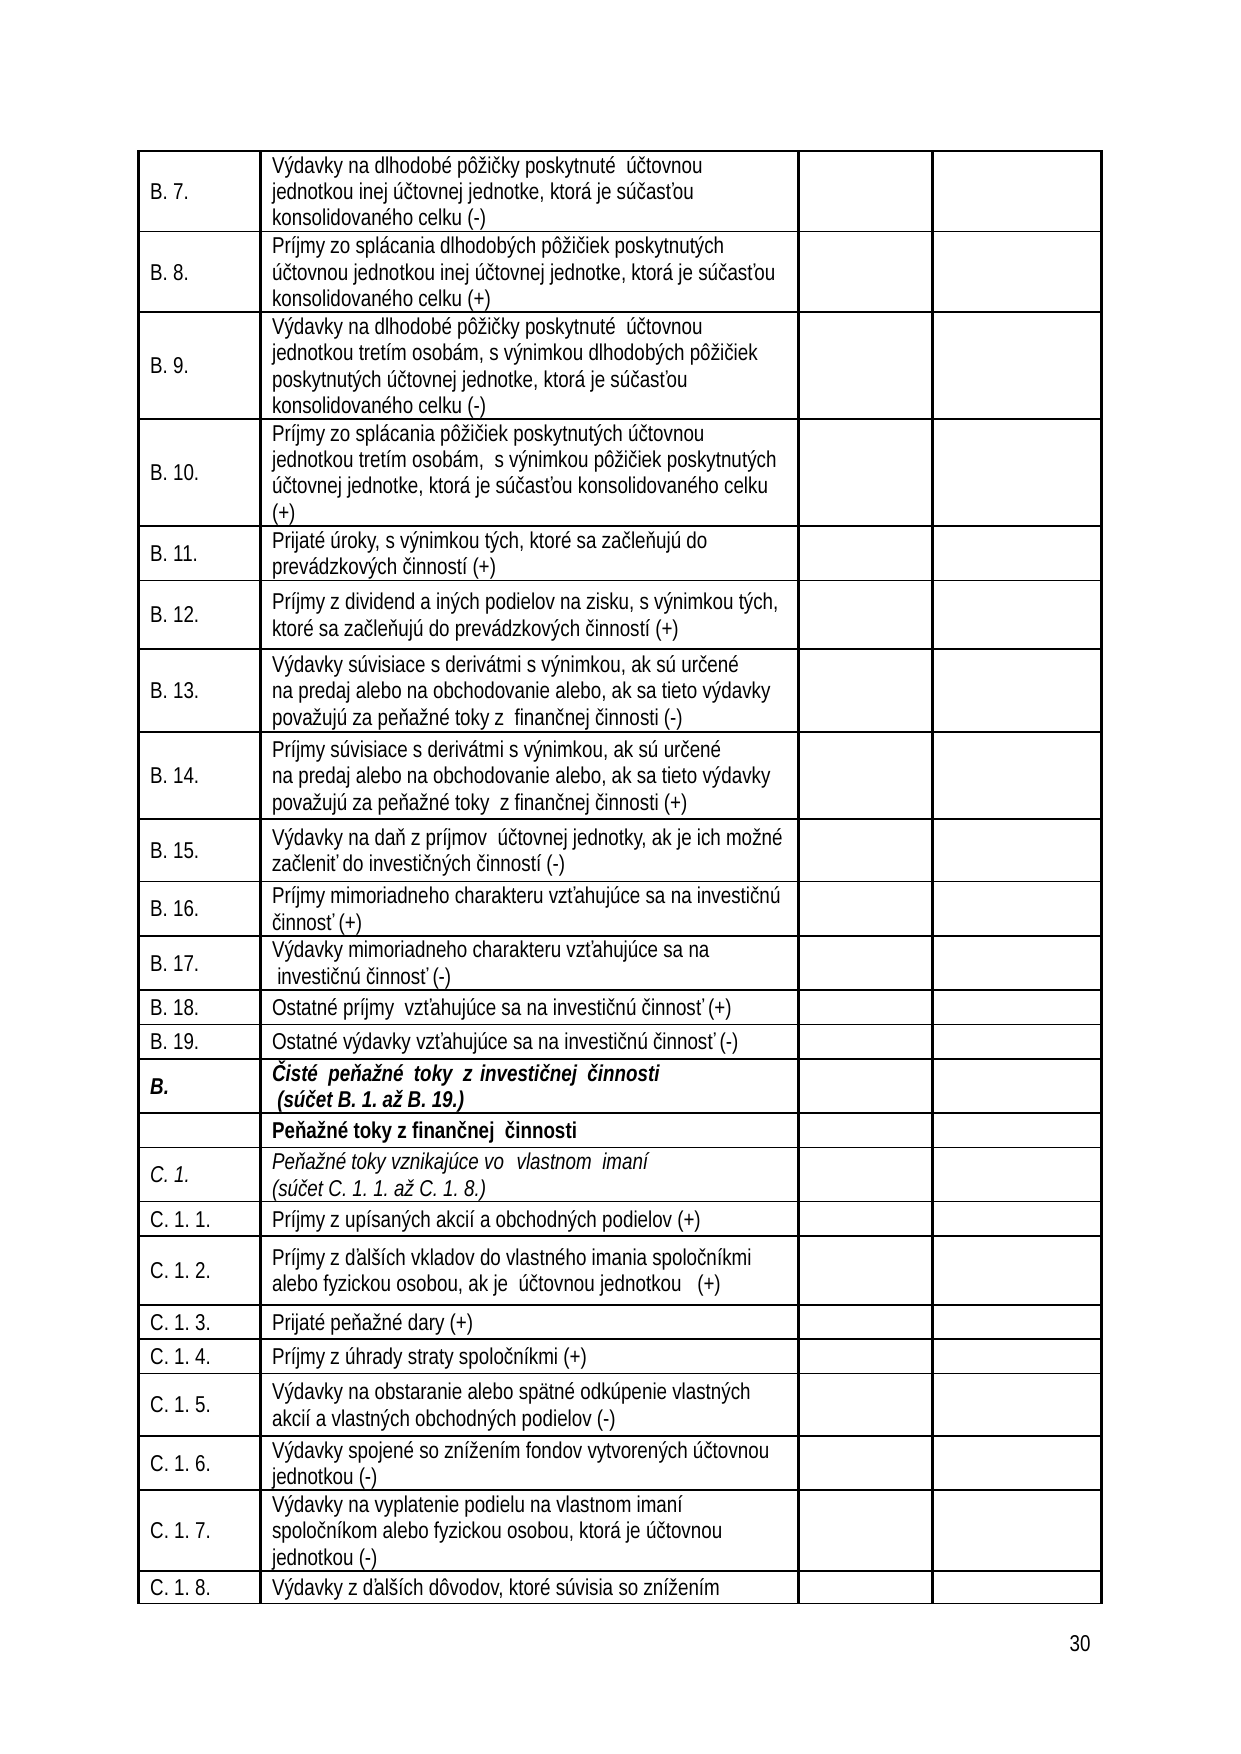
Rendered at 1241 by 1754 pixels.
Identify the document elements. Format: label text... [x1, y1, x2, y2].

table_cell [934, 1148, 1100, 1201]
table_cell [800, 991, 931, 1023]
table_cell [800, 820, 931, 881]
table_cell C. 1. 2. [140, 1237, 259, 1304]
table_cell [800, 152, 931, 231]
table_cell C. 1. [140, 1148, 259, 1201]
table_cell B. [140, 1060, 259, 1112]
table_cell [800, 1437, 931, 1489]
table_cell [934, 232, 1100, 311]
table_cell [934, 1025, 1100, 1058]
table_cell B. 7. [140, 152, 259, 231]
table_cell [800, 937, 931, 989]
table_cell [800, 650, 931, 731]
table_cell Výdavky na vyplatenie podielu na vlastnom imaní spoločníkom alebo fyzickou osobou, ktorá je účtovnou jednotkou (-) [262, 1491, 797, 1570]
table_cell Výdavky spojené so znížením fondov vytvorených účtovnou jednotkou (-) [262, 1437, 797, 1489]
table_cell [934, 313, 1100, 418]
table_cell [800, 733, 931, 818]
table_cell [800, 527, 931, 579]
table_cell [800, 232, 931, 311]
table_cell B. 11. [140, 527, 259, 579]
table_cell C. 1. 4. [140, 1340, 259, 1373]
table_cell [934, 937, 1100, 989]
table_cell Príjmy z úhrady straty spoločníkmi (+) [262, 1340, 797, 1373]
table_cell C. 1. 3. [140, 1306, 259, 1338]
table_cell Prijaté úroky, s výnimkou tých, ktoré sa začleňujú do prevádzkových činností (+) [262, 527, 797, 579]
table_cell C. 1. 7. [140, 1491, 259, 1570]
table_cell Výdavky mimoriadneho charakteru vzťahujúce sa na investičnú činnosť (-) [262, 937, 797, 989]
table_cell [934, 1306, 1100, 1338]
table_cell [934, 1374, 1100, 1435]
table_cell [934, 882, 1100, 935]
table_cell Príjmy zo splácania pôžičiek poskytnutých účtovnou jednotkou tretím osobám, s výnimkou pôžičiek poskytnutých účtovnej jednotke, ktorá je súčasťou konsolidovaného celku (+) [262, 420, 797, 525]
table_cell Čisté peňažné toky z investičnej činnosti (súčet B. 1. až B. 19.) [262, 1060, 797, 1112]
table_cell Peňažné toky z finančnej činnosti [262, 1114, 797, 1147]
table_cell [934, 152, 1100, 231]
table_cell Prijaté peňažné dary (+) [262, 1306, 797, 1338]
table_cell [800, 313, 931, 418]
table_cell [934, 1060, 1100, 1112]
table_cell Ostatné príjmy vzťahujúce sa na investičnú činnosť (+) [262, 991, 797, 1023]
table_cell [140, 1114, 259, 1147]
table_cell Výdavky na dlhodobé pôžičky poskytnuté účtovnou jednotkou tretím osobám, s výnimkou dlhodobých pôžičiek poskytnutých účtovnej jednotke, ktorá je súčasťou konsolidovaného celku (-) [262, 313, 797, 418]
table_cell B. 10. [140, 420, 259, 525]
table_cell [800, 1491, 931, 1570]
table_cell [800, 581, 931, 648]
table_cell Výdavky na obstaranie alebo spätné odkúpenie vlastných akcií a vlastných obchodných podielov (-) [262, 1374, 797, 1435]
table_cell [934, 1340, 1100, 1373]
table_cell [934, 1572, 1100, 1602]
table_cell Ostatné výdavky vzťahujúce sa na investičnú činnosť (-) [262, 1025, 797, 1058]
table_cell [800, 1060, 931, 1112]
table_cell C. 1. 6. [140, 1437, 259, 1489]
table_cell [934, 1237, 1100, 1304]
table_cell B. 19. [140, 1025, 259, 1058]
table_cell B. 15. [140, 820, 259, 881]
table_cell Príjmy z dividend a iných podielov na zisku, s výnimkou tých, ktoré sa začleňujú do prevádzkových činností (+) [262, 581, 797, 648]
table_cell [800, 1340, 931, 1373]
table_cell [800, 1202, 931, 1235]
table_cell B. 12. [140, 581, 259, 648]
table_cell B. 9. [140, 313, 259, 418]
table_cell Príjmy z ďalších vkladov do vlastného imania spoločníkmi alebo fyzickou osobou, ak je účtovnou jednotkou (+) [262, 1237, 797, 1304]
table_cell [800, 1114, 931, 1147]
table_cell Výdavky na dlhodobé pôžičky poskytnuté účtovnou jednotkou inej účtovnej jednotke, ktorá je súčasťou konsolidovaného celku (-) [262, 152, 797, 231]
table_cell Príjmy zo splácania dlhodobých pôžičiek poskytnutých účtovnou jednotkou inej účtovnej jednotke, ktorá je súčasťou konsolidovaného celku (+) [262, 232, 797, 311]
table_cell [934, 581, 1100, 648]
table_cell [934, 820, 1100, 881]
table_cell B. 14. [140, 733, 259, 818]
table_cell [934, 1202, 1100, 1235]
table_cell [934, 1491, 1100, 1570]
table_cell [934, 733, 1100, 818]
table_cell [934, 420, 1100, 525]
table_cell [800, 1237, 931, 1304]
table_cell [800, 1572, 931, 1602]
table_cell [800, 1148, 931, 1201]
table_cell Výdavky z ďalších dôvodov, ktoré súvisia so znížením [262, 1572, 797, 1602]
table_cell [934, 1114, 1100, 1147]
table_cell [800, 882, 931, 935]
table_cell B. 13. [140, 650, 259, 731]
table_cell Príjmy z upísaných akcií a obchodných podielov (+) [262, 1202, 797, 1235]
table_cell [800, 1306, 931, 1338]
table_cell Príjmy súvisiace s derivátmi s výnimkou, ak sú určené na predaj alebo na obchodovanie alebo, ak sa tieto výdavky považujú za peňažné toky z finančnej činnosti (+) [262, 733, 797, 818]
table_cell [934, 527, 1100, 579]
table_cell B. 17. [140, 937, 259, 989]
table_cell [934, 1437, 1100, 1489]
table_cell [800, 1025, 931, 1058]
table_cell Výdavky na daň z príjmov účtovnej jednotky, ak je ich možné začleniť do investičných činností (-) [262, 820, 797, 881]
table_cell [800, 420, 931, 525]
table_cell [934, 991, 1100, 1023]
table_cell B. 8. [140, 232, 259, 311]
table_cell [800, 1374, 931, 1435]
table_cell Výdavky súvisiace s derivátmi s výnimkou, ak sú určené na predaj alebo na obchodovanie alebo, ak sa tieto výdavky považujú za peňažné toky z finančnej činnosti (-) [262, 650, 797, 731]
table_cell C. 1. 5. [140, 1374, 259, 1435]
table_cell Peňažné toky vznikajúce vo vlastnom imaní (súčet C. 1. 1. až C. 1. 8.) [262, 1148, 797, 1201]
table_cell [934, 650, 1100, 731]
table_cell Príjmy mimoriadneho charakteru vzťahujúce sa na investičnú činnosť (+) [262, 882, 797, 935]
table_cell B. 16. [140, 882, 259, 935]
table_cell C. 1. 1. [140, 1202, 259, 1235]
table_cell B. 18. [140, 991, 259, 1023]
table_cell C. 1. 8. [140, 1572, 259, 1602]
